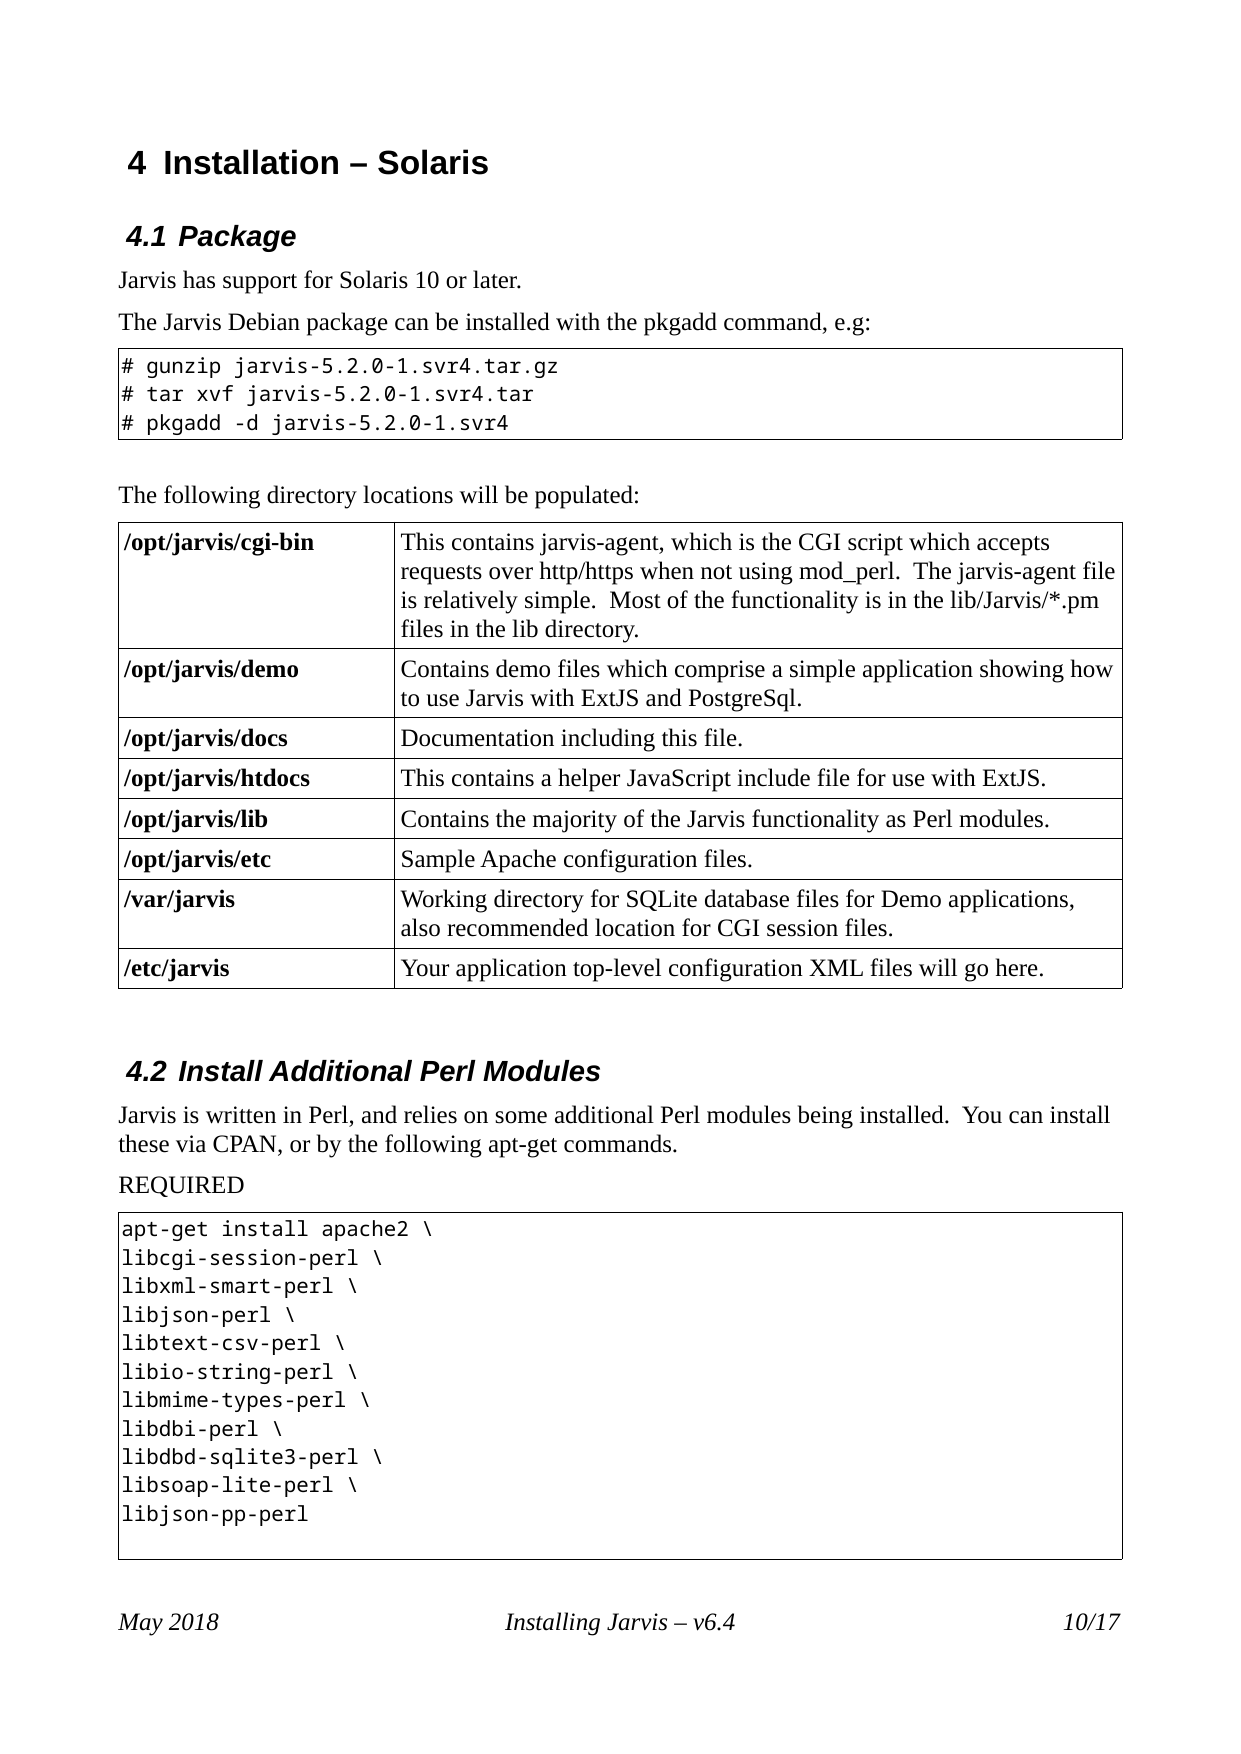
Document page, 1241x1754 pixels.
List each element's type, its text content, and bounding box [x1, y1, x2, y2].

text libdbi-perl \ [119, 1411, 1122, 1439]
table_cell /etc/jarvis [119, 949, 394, 988]
text # gunzip jarvis-5.2.0-1.svr4.tar.gz [119, 349, 1122, 376]
table_header This contains jarvis-agent, which is the CGI script which accepts requests over http/https when not using mod_perl. The jarvis-agent file is relatively simple. Most of the functionality is in the lib/Jarvis/*.pm files in the lib directory. [395, 523, 1122, 648]
text # tar xvf jarvis-5.2.0-1.svr4.tar [119, 376, 1122, 405]
text apt-get install apache2 \ [119, 1213, 1122, 1240]
text # pkgadd -d jarvis-5.2.0-1.svr4 [119, 405, 1122, 439]
text libtext-csv-perl \ [119, 1325, 1122, 1354]
table_cell /opt/jarvis/etc [119, 839, 394, 878]
text libdbd-sqlite3-perl \ [119, 1439, 1122, 1467]
table_cell /opt/jarvis/lib [119, 799, 394, 838]
table_cell Your application top-level configuration XML files will go here. [395, 949, 1122, 988]
text libjson-perl \ [119, 1297, 1122, 1325]
table_cell /opt/jarvis/demo [119, 649, 394, 717]
subtitle Installation – Solaris [118, 143, 1122, 182]
text libxml-smart-perl \ [119, 1268, 1122, 1297]
text The Jarvis Debian package can be installed with the pkgadd command, e.g: [118, 307, 1122, 335]
text REQUIRED [118, 1170, 1122, 1199]
table_cell /var/jarvis [119, 880, 394, 948]
table_cell Contains the majority of the Jarvis functionality as Perl modules. [395, 799, 1122, 838]
text libcgi-session-perl \ [119, 1240, 1122, 1268]
subtitle Package [118, 219, 1122, 253]
table_cell This contains a helper JavaScript include file for use with ExtJS. [395, 759, 1122, 798]
table_cell Contains demo files which comprise a simple application showing how to use Jarvis with ExtJS and PostgreSql. [395, 649, 1122, 717]
subtitle Install Additional Perl Modules [118, 1054, 1122, 1088]
text Jarvis is written in Perl, and relies on some additional Perl modules being installed. You can install these via CPAN, or by the following apt-get commands. [118, 1100, 1122, 1158]
table_cell Documentation including this file. [395, 718, 1122, 758]
text libmime-types-perl \ [119, 1382, 1122, 1411]
table_cell /opt/jarvis/docs [119, 718, 394, 758]
table_header /opt/jarvis/cgi-bin [119, 523, 394, 648]
table_cell Sample Apache configuration files. [395, 839, 1122, 878]
text The following directory locations will be populated: [118, 480, 1122, 509]
table_cell Working directory for SQLite database files for Demo applications, also recommended location for CGI session files. [395, 880, 1122, 948]
text libio-string-perl \ [119, 1354, 1122, 1382]
table_cell /opt/jarvis/htdocs [119, 759, 394, 798]
text libjson-pp-perl [119, 1496, 1122, 1527]
text libsoap-lite-perl \ [119, 1467, 1122, 1496]
text Jarvis has support for Solaris 10 or later. [118, 265, 1122, 294]
